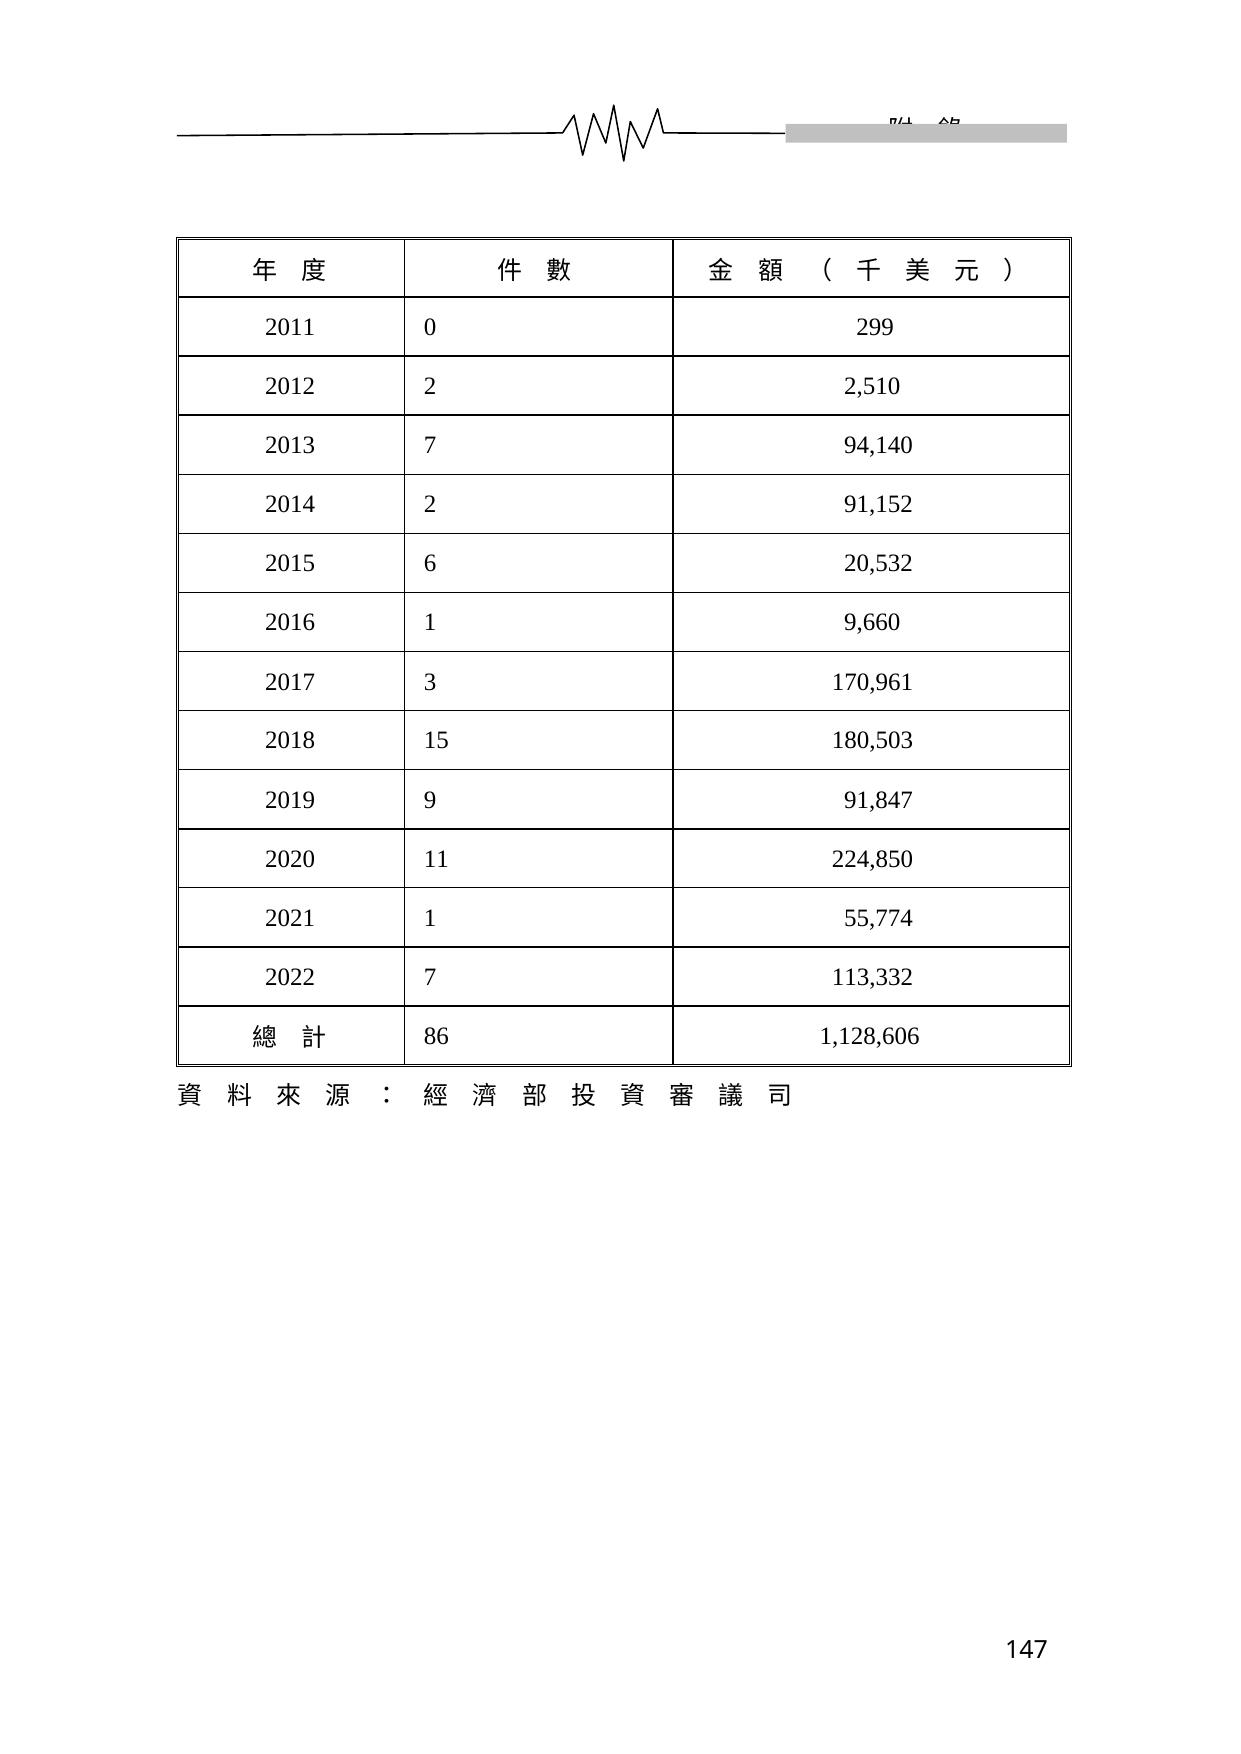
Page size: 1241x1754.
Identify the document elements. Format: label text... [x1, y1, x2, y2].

table_cell 總計 [179, 1007, 404, 1064]
table_cell 2011 [179, 298, 404, 355]
table_cell 2015 [179, 534, 404, 592]
table_cell 2022 [179, 948, 404, 1005]
table_cell 0 [405, 298, 672, 355]
table_cell 94,140 [674, 416, 1069, 473]
table_cell 1 [405, 593, 672, 651]
table_cell 1,128,606 [674, 1007, 1069, 1064]
table_cell 55,774 [674, 888, 1069, 946]
table_cell 2 [405, 357, 672, 414]
table_cell 180,503 [674, 711, 1069, 769]
table_cell 91,847 [674, 770, 1069, 828]
table_cell 2018 [179, 711, 404, 769]
table_cell 2 [405, 475, 672, 532]
table_cell 86 [405, 1007, 672, 1064]
text 資料來源：經濟部投資審議司 [178, 1067, 1063, 1121]
table_cell 1 [405, 888, 672, 946]
table_cell 91,152 [674, 475, 1069, 532]
table_cell 2014 [179, 475, 404, 532]
table_cell 224,850 [674, 830, 1069, 887]
table_cell 299 [674, 298, 1069, 355]
table_header 件數 [405, 240, 672, 296]
table_cell 2020 [179, 830, 404, 887]
table_cell 15 [405, 711, 672, 769]
table_cell 2021 [179, 888, 404, 946]
table_header 金額（千美元） [674, 240, 1069, 296]
table_cell 7 [405, 416, 672, 473]
table_cell 9,660 [674, 593, 1069, 651]
table_cell 9 [405, 770, 672, 828]
table_cell 6 [405, 534, 672, 592]
table_cell 2017 [179, 652, 404, 710]
table_cell 7 [405, 948, 672, 1005]
table_cell 113,332 [674, 948, 1069, 1005]
table_cell 2016 [179, 593, 404, 651]
table_cell 2019 [179, 770, 404, 828]
table_cell 2012 [179, 357, 404, 414]
table_cell 170,961 [674, 652, 1069, 710]
table_cell 3 [405, 652, 672, 710]
table_cell 20,532 [674, 534, 1069, 592]
table_header 年度 [179, 240, 404, 296]
table_cell 2013 [179, 416, 404, 473]
table_cell 2,510 [674, 357, 1069, 414]
table_cell 11 [405, 830, 672, 887]
